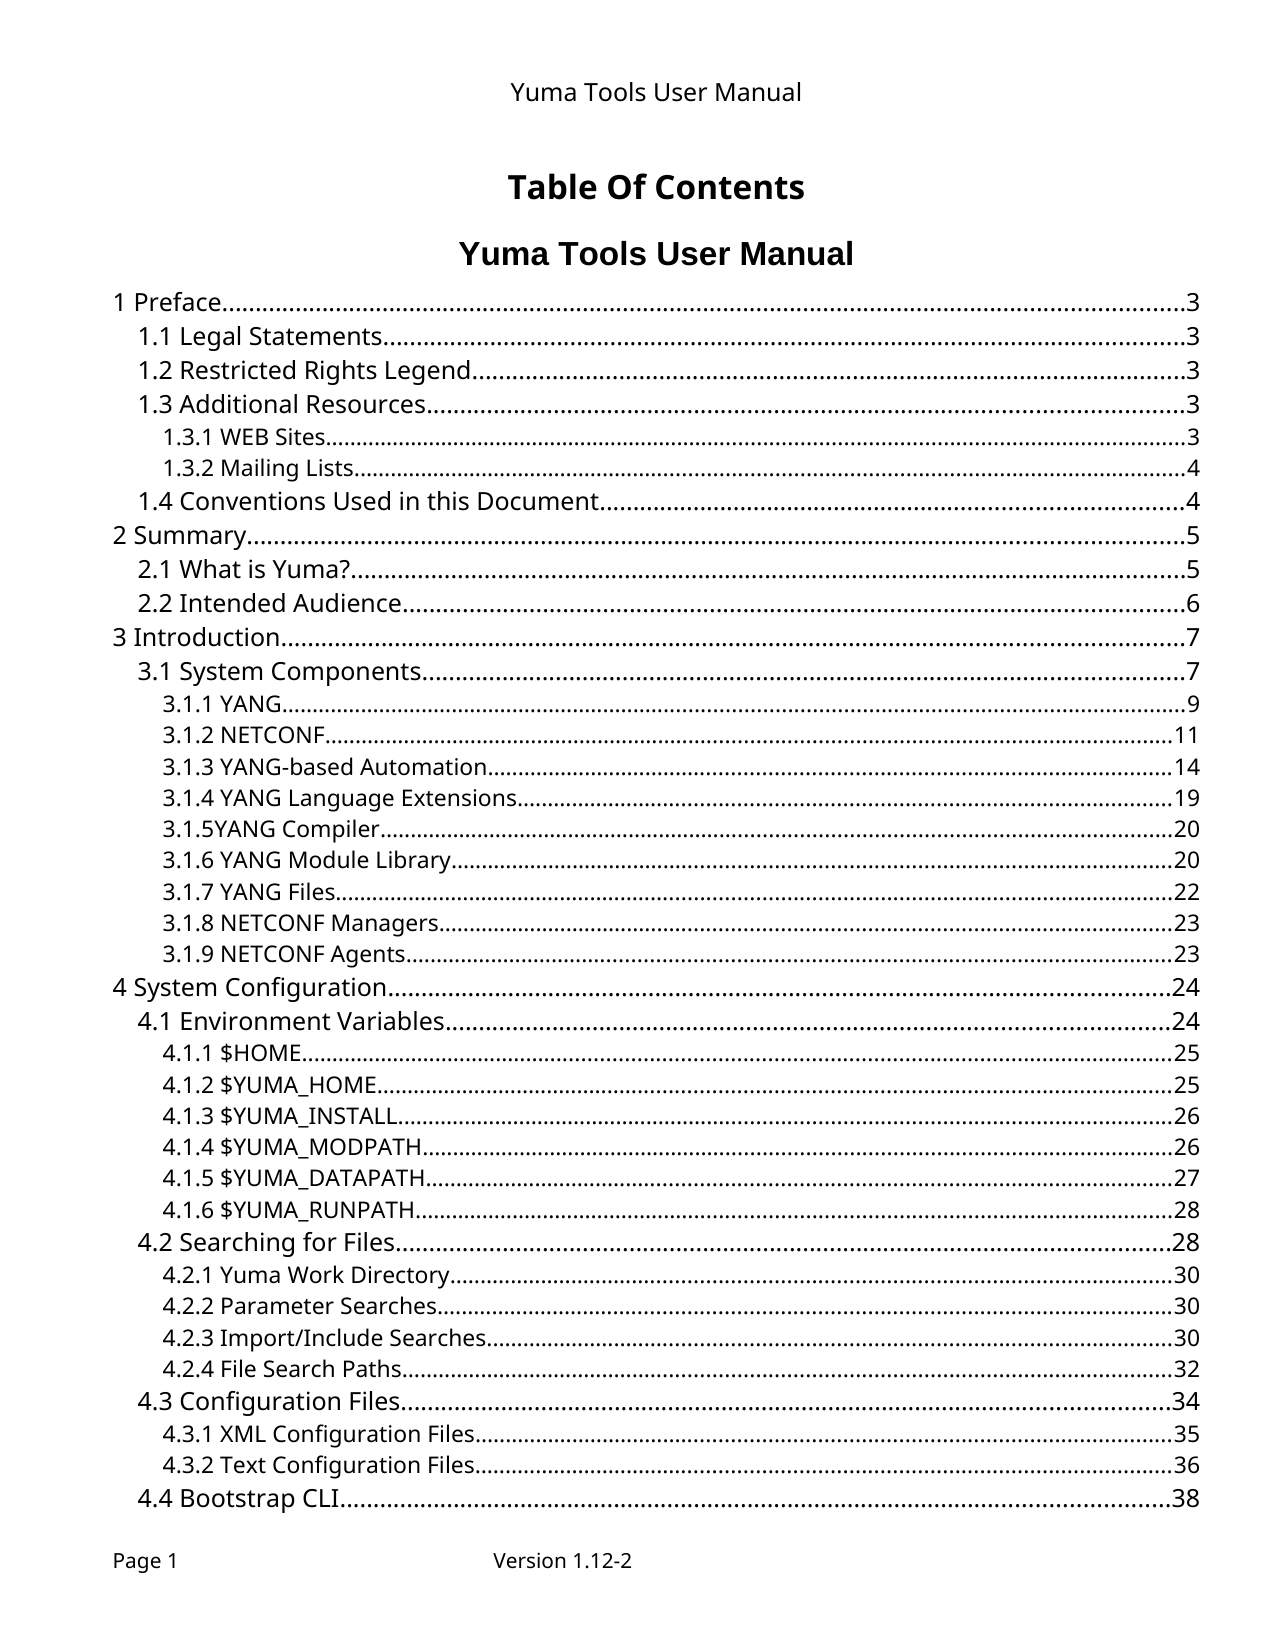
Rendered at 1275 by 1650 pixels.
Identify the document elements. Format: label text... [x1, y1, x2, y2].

text 1.3 Additional Resources 3 [137, 387, 1200, 421]
text 3.1 System Components 7 [137, 654, 1200, 688]
text 4.1.5 $YUMA_DATAPATH 27 [162, 1162, 1200, 1194]
text 2.2 Intended Audience 6 [137, 586, 1200, 620]
text 3 Introduction 7 [112, 620, 1200, 654]
text 4.3.1 XML Configuration Files 35 [162, 1418, 1200, 1449]
text 3.1.2 NETCONF 11 [162, 719, 1200, 751]
text 4.2 Searching for Files 28 [137, 1225, 1200, 1259]
text 3.1.4 YANG Language Extensions 19 [162, 782, 1200, 813]
text 4.2.4 File Search Paths 32 [162, 1353, 1200, 1384]
text 3.1.6 YANG Module Library 20 [162, 844, 1200, 876]
text 4.4 Bootstrap CLI 38 [137, 1481, 1200, 1514]
text 3.1.1 YANG 9 [162, 688, 1200, 719]
text 2.1 What is Yuma? 5 [137, 552, 1200, 586]
text 1.3.1 WEB Sites 3 [162, 421, 1200, 452]
text 1.1 Legal Statements 3 [137, 319, 1200, 353]
text 4.1.1 $HOME 25 [162, 1037, 1200, 1069]
text 2 Summary 5 [112, 518, 1200, 552]
title Table Of Contents [112, 163, 1200, 209]
text 3.1.8 NETCONF Managers 23 [162, 907, 1200, 938]
text 4.2.1 Yuma Work Directory 30 [162, 1259, 1200, 1290]
text 1.4 Conventions Used in this Document 4 [137, 484, 1200, 518]
text 4.1.4 $YUMA_MODPATH 26 [162, 1131, 1200, 1162]
text 4 System Configuration 24 [112, 969, 1200, 1003]
text 3.1.5YANG Compiler 20 [162, 813, 1200, 844]
text 3.1.3 YANG-based Automation 14 [162, 751, 1200, 782]
text 1.3.2 Mailing Lists 4 [162, 452, 1200, 484]
text 4.3.2 Text Configuration Files 36 [162, 1449, 1200, 1481]
text 3.1.9 NETCONF Agents 23 [162, 938, 1200, 969]
text 4.3 Configuration Files 34 [137, 1384, 1200, 1418]
subtitle Yuma Tools User Manual [112, 234, 1200, 272]
text 4.1.3 $YUMA_INSTALL 26 [162, 1100, 1200, 1131]
text 1 Preface 3 [112, 285, 1200, 319]
text 4.2.3 Import/Include Searches 30 [162, 1321, 1200, 1353]
text 4.1.6 $YUMA_RUNPATH 28 [162, 1194, 1200, 1225]
text 3.1.7 YANG Files 22 [162, 876, 1200, 907]
text 4.2.2 Parameter Searches 30 [162, 1290, 1200, 1321]
text 4.1.2 $YUMA_HOME 25 [162, 1069, 1200, 1100]
text 1.2 Restricted Rights Legend 3 [137, 353, 1200, 387]
text 4.1 Environment Variables 24 [137, 1003, 1200, 1037]
